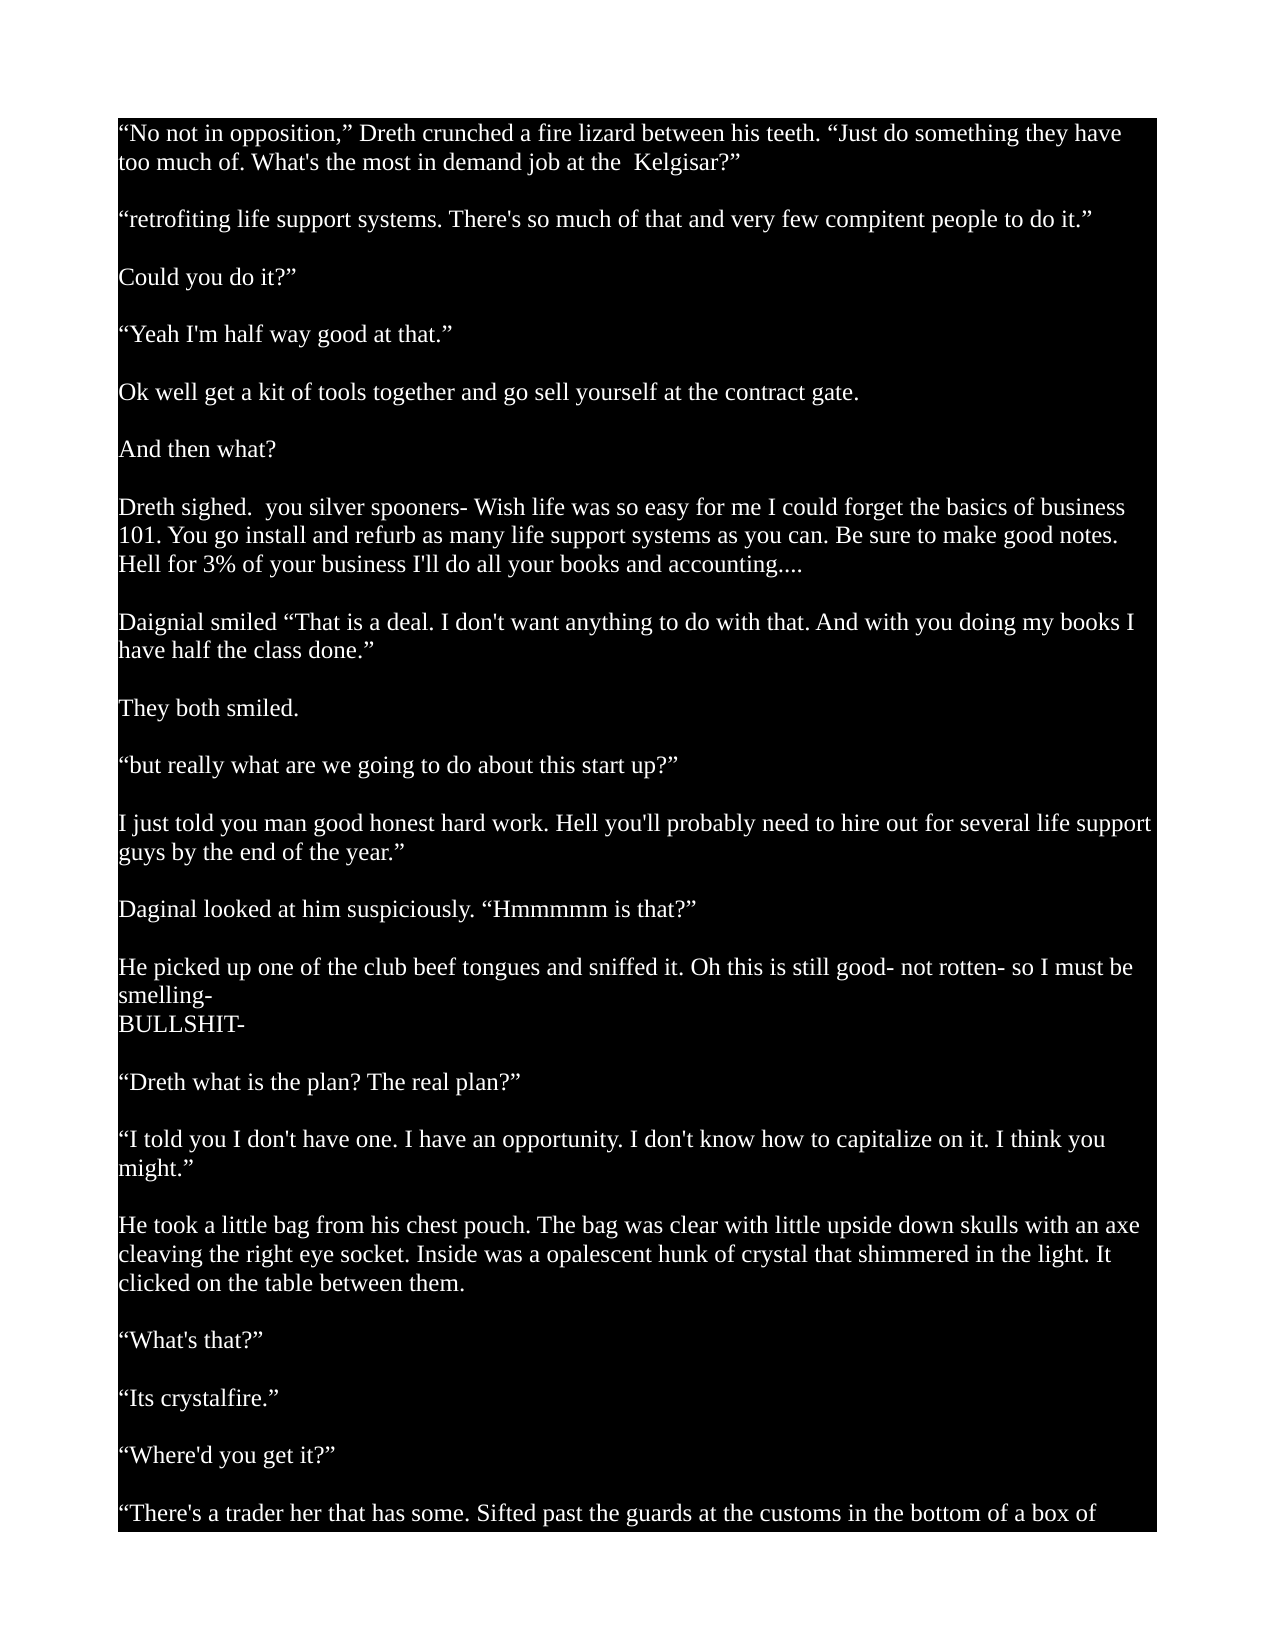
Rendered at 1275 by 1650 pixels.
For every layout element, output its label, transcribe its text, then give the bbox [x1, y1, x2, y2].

text “What's that?” [118, 1326, 1157, 1354]
text Daignial smiled “That is a deal. I don't want anything to do with that. And with you doing my books I have half the class done.” [118, 607, 1157, 664]
text They both smiled. [118, 693, 1157, 722]
text “Its crystalfire.” “Where'd you get it?” “There's a trader her that has some. Sifted past the guards at the customs in the bottom of a box of [118, 1383, 1157, 1527]
text “Dreth what is the plan? The real plan?” “I told you I don't have one. I have an opportunity. I don't know how to capitalize on it. I think you might.” He took a little bag from his chest pouch. The bag was clear with little upside down skulls with an axe cleaving the right eye socket. Inside was a opalescent hunk of crystal that shimmered in the light. It clicked on the table between them. [118, 1067, 1157, 1297]
text “but really what are we going to do about this start up?” I just told you man good honest hard work. Hell you'll probably need to hire out for several life support guys by the end of the year.” Daginal looked at him suspiciously. “Hmmmmm is that?” He picked up one of the club beef tongues and sniffed it. Oh this is still good- not rotten- so I must be smelling- BULLSHIT- [118, 751, 1157, 1038]
text “No not in opposition,” Dreth crunched a fire lizard between his teeth. “Just do something they have too much of. What's the most in demand job at the Kelgisar?” “retrofiting life support systems. There's so much of that and very few compitent people to do it.” Could you do it?” “Yeah I'm half way good at that.” Ok well get a kit of tools together and go sell yourself at the contract gate. And then what? Dreth sighed. you silver spooners- Wish life was so easy for me I could forget the basics of business 101. You go install and refurb as many life support systems as you can. Be sure to make good notes. Hell for 3% of your business I'll do all your books and accounting.... [118, 118, 1157, 578]
